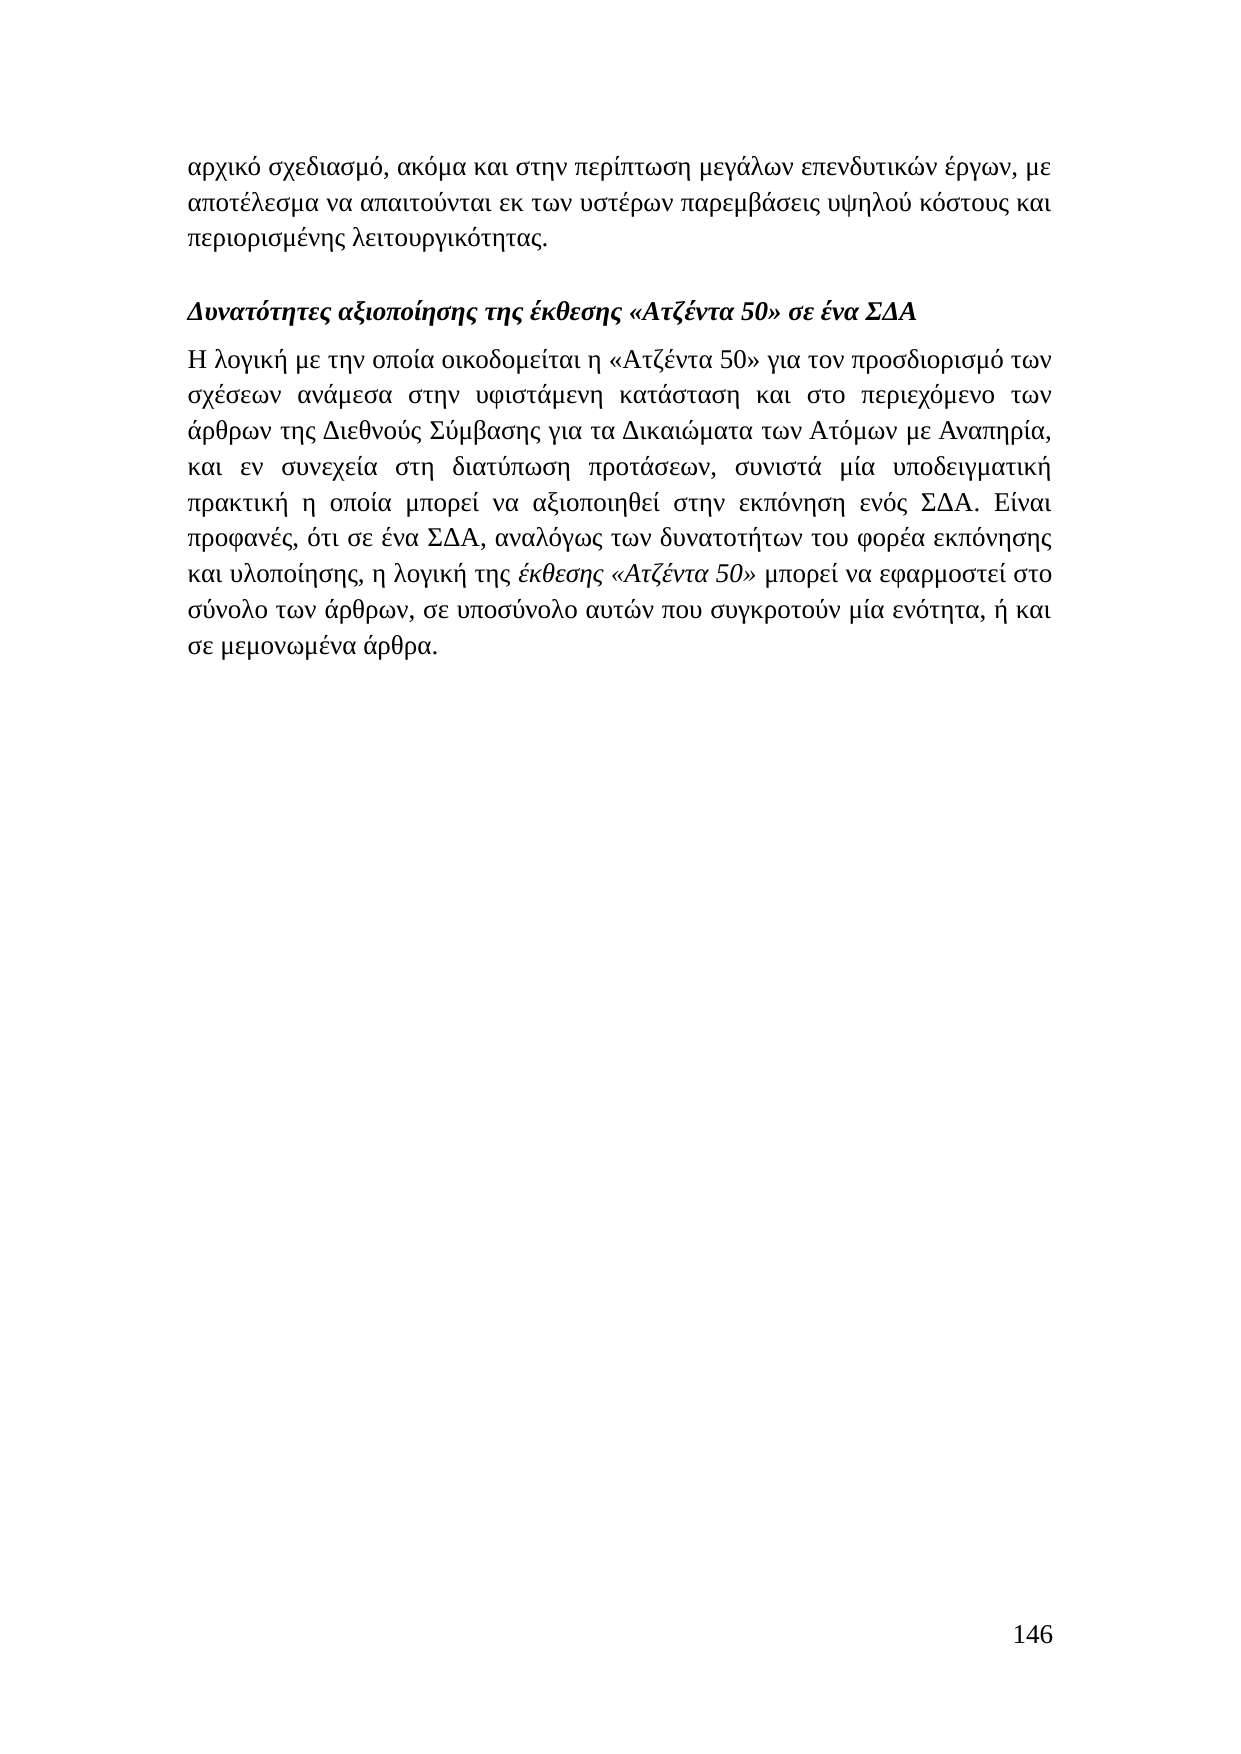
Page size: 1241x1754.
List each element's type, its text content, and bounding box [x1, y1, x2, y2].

text Η λογική με την οποία οικοδομείται η «Ατζέντα 50» για τον προσδιορισμό των σχέσεων ανάμεσα στην υφιστάμενη κατάσταση και στο περιεχόμενο των άρθρων της Διεθνούς Σύμβασης για τα Δικαιώματα των Ατόμων με Αναπηρία, και εν συνεχεία στη διατύπωση προτάσεων, συνιστά μία υποδειγματική πρακτική η οποία μπορεί να αξιοποιηθεί στην εκπόνηση ενός ΣΔΑ. Είναι προφανές, ότι σε ένα ΣΔΑ, αναλόγως των δυνατοτήτων του φορέα εκπόνησης και υλοποίησης, η λογική της έκθεσης «Ατζέντα 50» μπορεί να εφαρμοστεί στο σύνολο των άρθρων, σε υποσύνολο αυτών που συγκροτούν μία ενότητα, ή και σε μεμονωμένα άρθρα. [187, 343, 1053, 660]
text αρχικό σχεδιασμό, ακόμα και στην περίπτωση μεγάλων επενδυτικών έργων, με αποτέλεσμα να απαιτούνται εκ των υστέρων παρεμβάσεις υψηλού κόστους και περιορισμένης λειτουργικότητας. [187, 150, 1053, 253]
text Δυνατότητες αξιοποίησης της έκθεσης «Ατζέντα 50» σε ένα ΣΔΑ [187, 295, 1053, 326]
